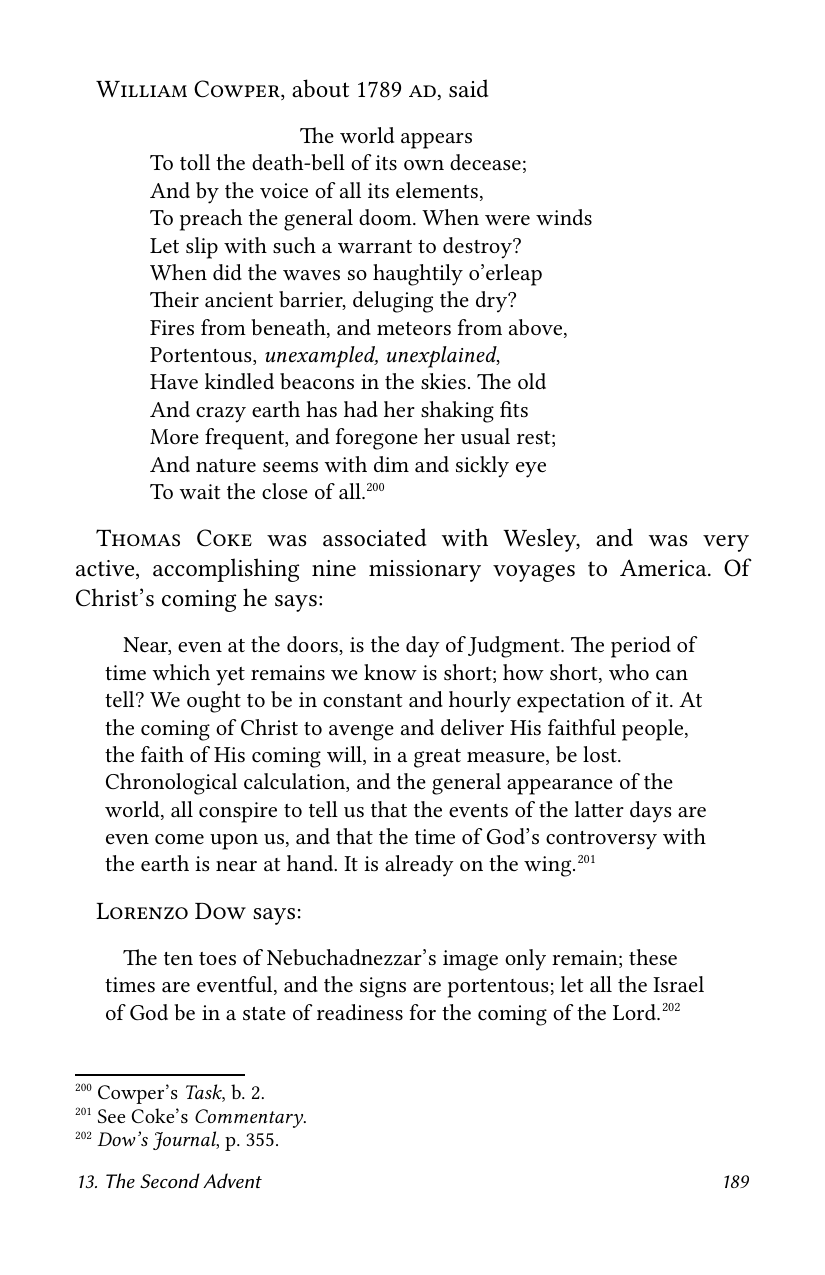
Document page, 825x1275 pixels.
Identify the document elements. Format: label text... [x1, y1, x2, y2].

text Let slip with such a warrant to destroy? [150, 232, 750, 259]
text Near, even at the doors, is the day of Judgment. The period of time which yet remains we know is short; how short, who can tell? We ought to be in constant and hourly expectation of it. At the coming of Christ to avenge and deliver His faithful people, the faith of His coming will, in a great measure, be lost. Chronological calculation, and the general appearance of the world, all conspire to tell us that the events of the latter days are even come upon us, and that the time of God’s controversy with the earth is near at hand. It is already on the wing. [105, 632, 720, 877]
text Fires from beneath, and meteors from above, [150, 315, 750, 341]
text More frequent, and foregone her usual rest; [150, 424, 750, 450]
text To toll the death-bell of its own decease; [150, 150, 750, 176]
text To wait the close of all. [150, 479, 750, 505]
text Dow’s Journal, p. 355. [75, 1128, 750, 1152]
text Thomas Coke was associated with Wesley, and was very active, accomplishing nine missionary voyages to America. Of Christ’s coming he says: [75, 524, 750, 613]
text And by the voice of all its elements, [150, 178, 750, 204]
text And crazy earth has had her shaking fits [150, 397, 750, 423]
text And nature seems with dim and sickly eye [150, 452, 750, 478]
text When did the waves so haughtily o’erleap [150, 260, 750, 286]
text Lorenzo Dow says: [75, 897, 750, 925]
text Have kindled beacons in the skies. The old [150, 369, 750, 396]
text The ten toes of Nebuchadnezzar’s image only remain; these times are eventful, and the signs are portentous; let all the Israel of God be in a state of readiness for the coming of the Lord. [105, 945, 720, 1026]
text Their ancient barrier, deluging the dry? [150, 287, 750, 313]
text William Cowper, about 1789 AD, said [75, 75, 750, 103]
text See Coke’s Commentary. [75, 1104, 750, 1128]
text The world appears [150, 123, 750, 149]
text To preach the general doom. When were winds [150, 205, 750, 231]
text Cowper’s Task, b. 2. [75, 1081, 750, 1104]
text Portentous, unexampled, unexplained, [150, 342, 750, 368]
